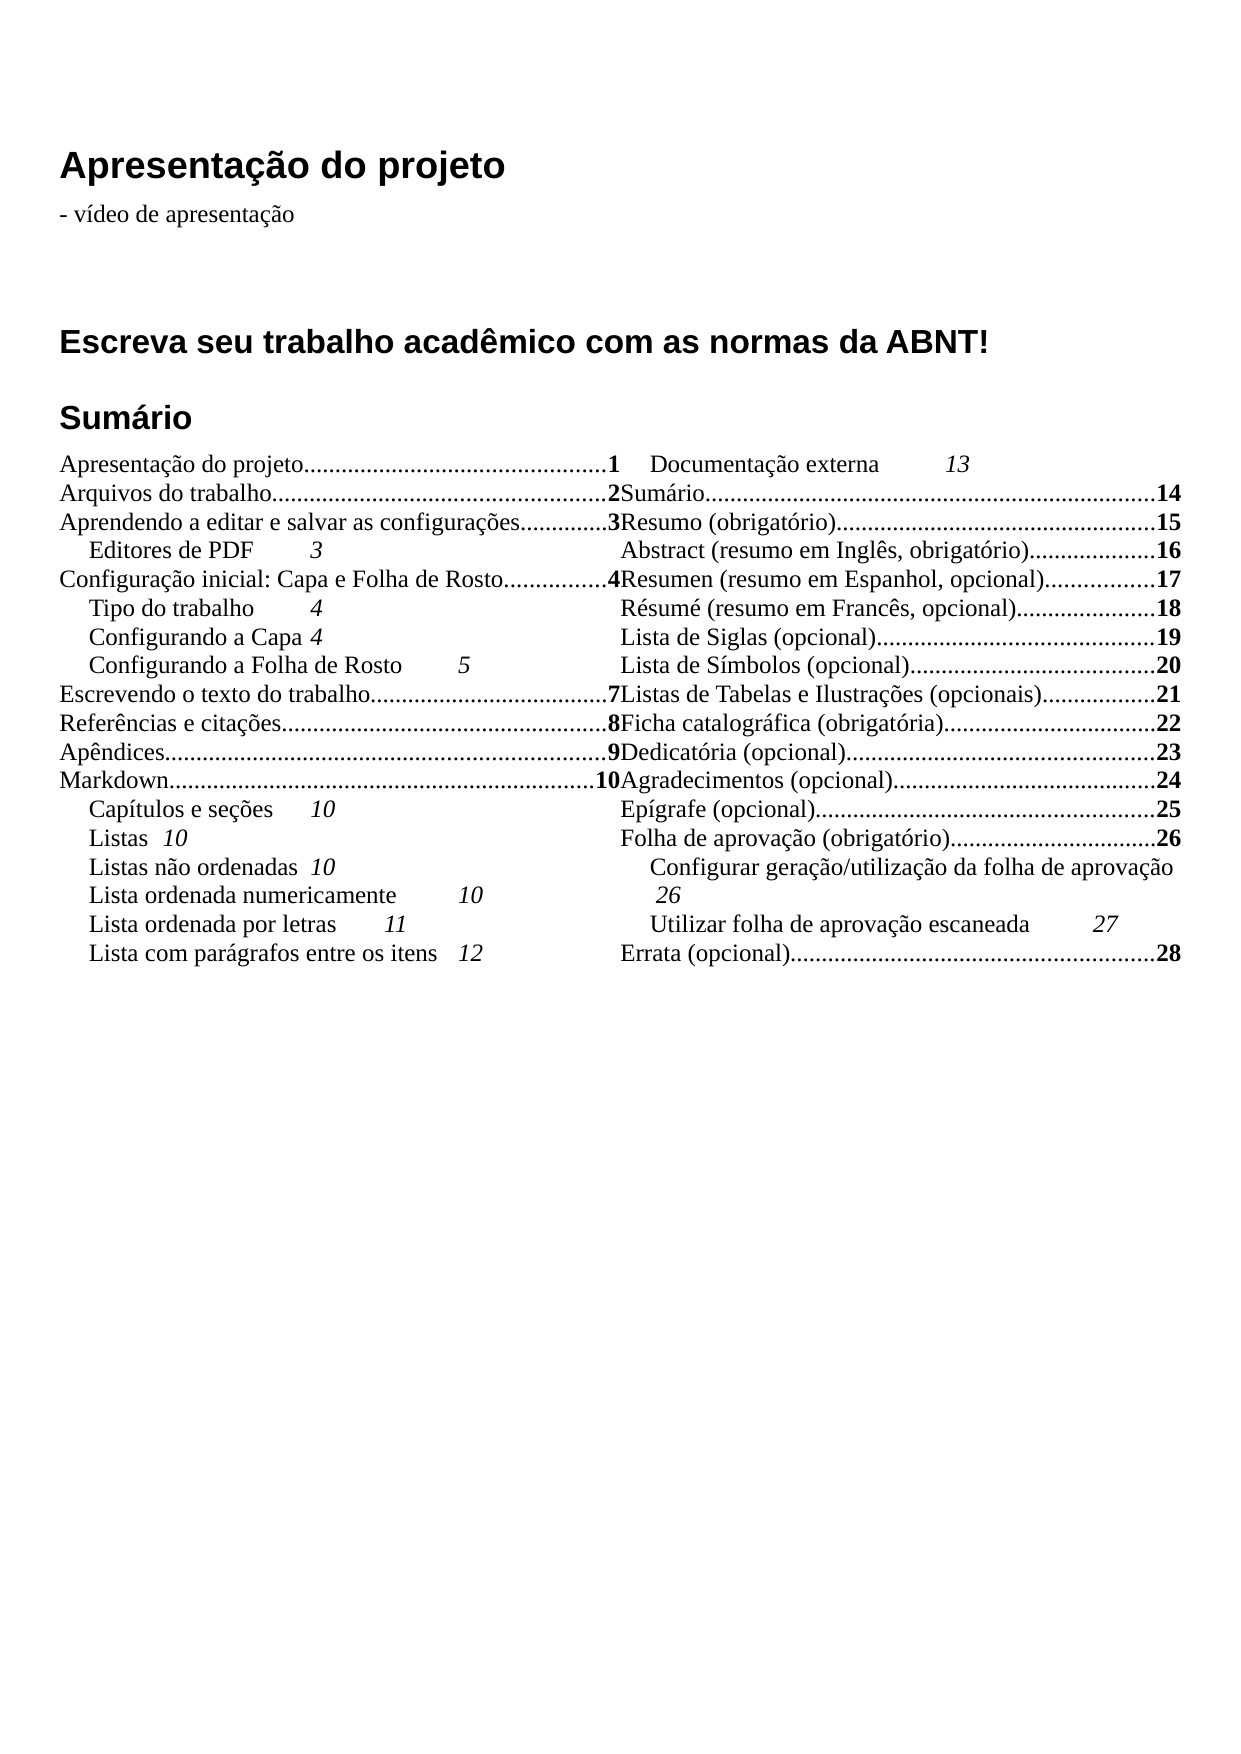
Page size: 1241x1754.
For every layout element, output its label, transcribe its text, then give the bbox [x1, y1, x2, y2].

text Epígrafe (opcional) 25 [620, 794, 1181, 823]
text Lista com parágrafos entre os itens 12 [88, 938, 620, 967]
text Listas de Tabelas e Ilustrações (opcionais) 21 [620, 679, 1181, 708]
text Editores de PDF 3 [88, 536, 620, 564]
text - vídeo de apresentação [59, 199, 1181, 228]
text Lista de Siglas (opcional) 19 [620, 622, 1181, 651]
text Listas 10 [88, 823, 620, 852]
text Referências e citações 8 [59, 708, 620, 737]
text Abstract (resumo em Inglês, obrigatório) 16 [620, 536, 1181, 564]
text Arquivos do trabalho 2 [59, 478, 620, 507]
text Dedicatória (opcional) 23 [620, 737, 1181, 766]
text Tipo do trabalho 4 [88, 593, 620, 622]
text Agradecimentos (opcional) 24 [620, 766, 1181, 794]
text Errata (opcional) 28 [620, 938, 1181, 967]
text Apresentação do projeto 1 [59, 449, 620, 478]
text Folha de aprovação (obrigatório) 26 [620, 823, 1181, 852]
subtitle Escreva seu trabalho acadêmico com as normas da ABNT! [59, 322, 1181, 361]
text Markdown 10 [59, 766, 620, 794]
text Documentação externa 13 [649, 449, 1181, 478]
text Resumo (obrigatório) 15 [620, 507, 1181, 536]
text Lista de Símbolos (opcional) 20 [620, 651, 1181, 679]
text Configurando a Capa 4 [88, 622, 620, 651]
subtitle Apresentação do projeto [59, 143, 1181, 187]
text Configuração inicial: Capa e Folha de Rosto 4 [59, 564, 620, 593]
text Utilizar folha de aprovação escaneada 27 [649, 909, 1181, 938]
text Escrevendo o texto do trabalho 7 [59, 679, 620, 708]
text Lista ordenada por letras 11 [88, 909, 620, 938]
text Aprendendo a editar e salvar as configurações 3 [59, 507, 620, 536]
text Sumário 14 [620, 478, 1181, 507]
text Configurar geração/utilização da folha de aprovação 26 [649, 852, 1181, 909]
text Capítulos e seções 10 [88, 794, 620, 823]
text Configurando a Folha de Rosto 5 [88, 651, 620, 679]
text Resumen (resumo em Espanhol, opcional) 17 [620, 564, 1181, 593]
text Apêndices 9 [59, 737, 620, 766]
text Listas não ordenadas 10 [88, 852, 620, 881]
subtitle Sumário [59, 398, 1181, 437]
text Lista ordenada numericamente 10 [88, 881, 620, 909]
text Résumé (resumo em Francês, opcional) 18 [620, 593, 1181, 622]
text Ficha catalográfica (obrigatória) 22 [620, 708, 1181, 737]
